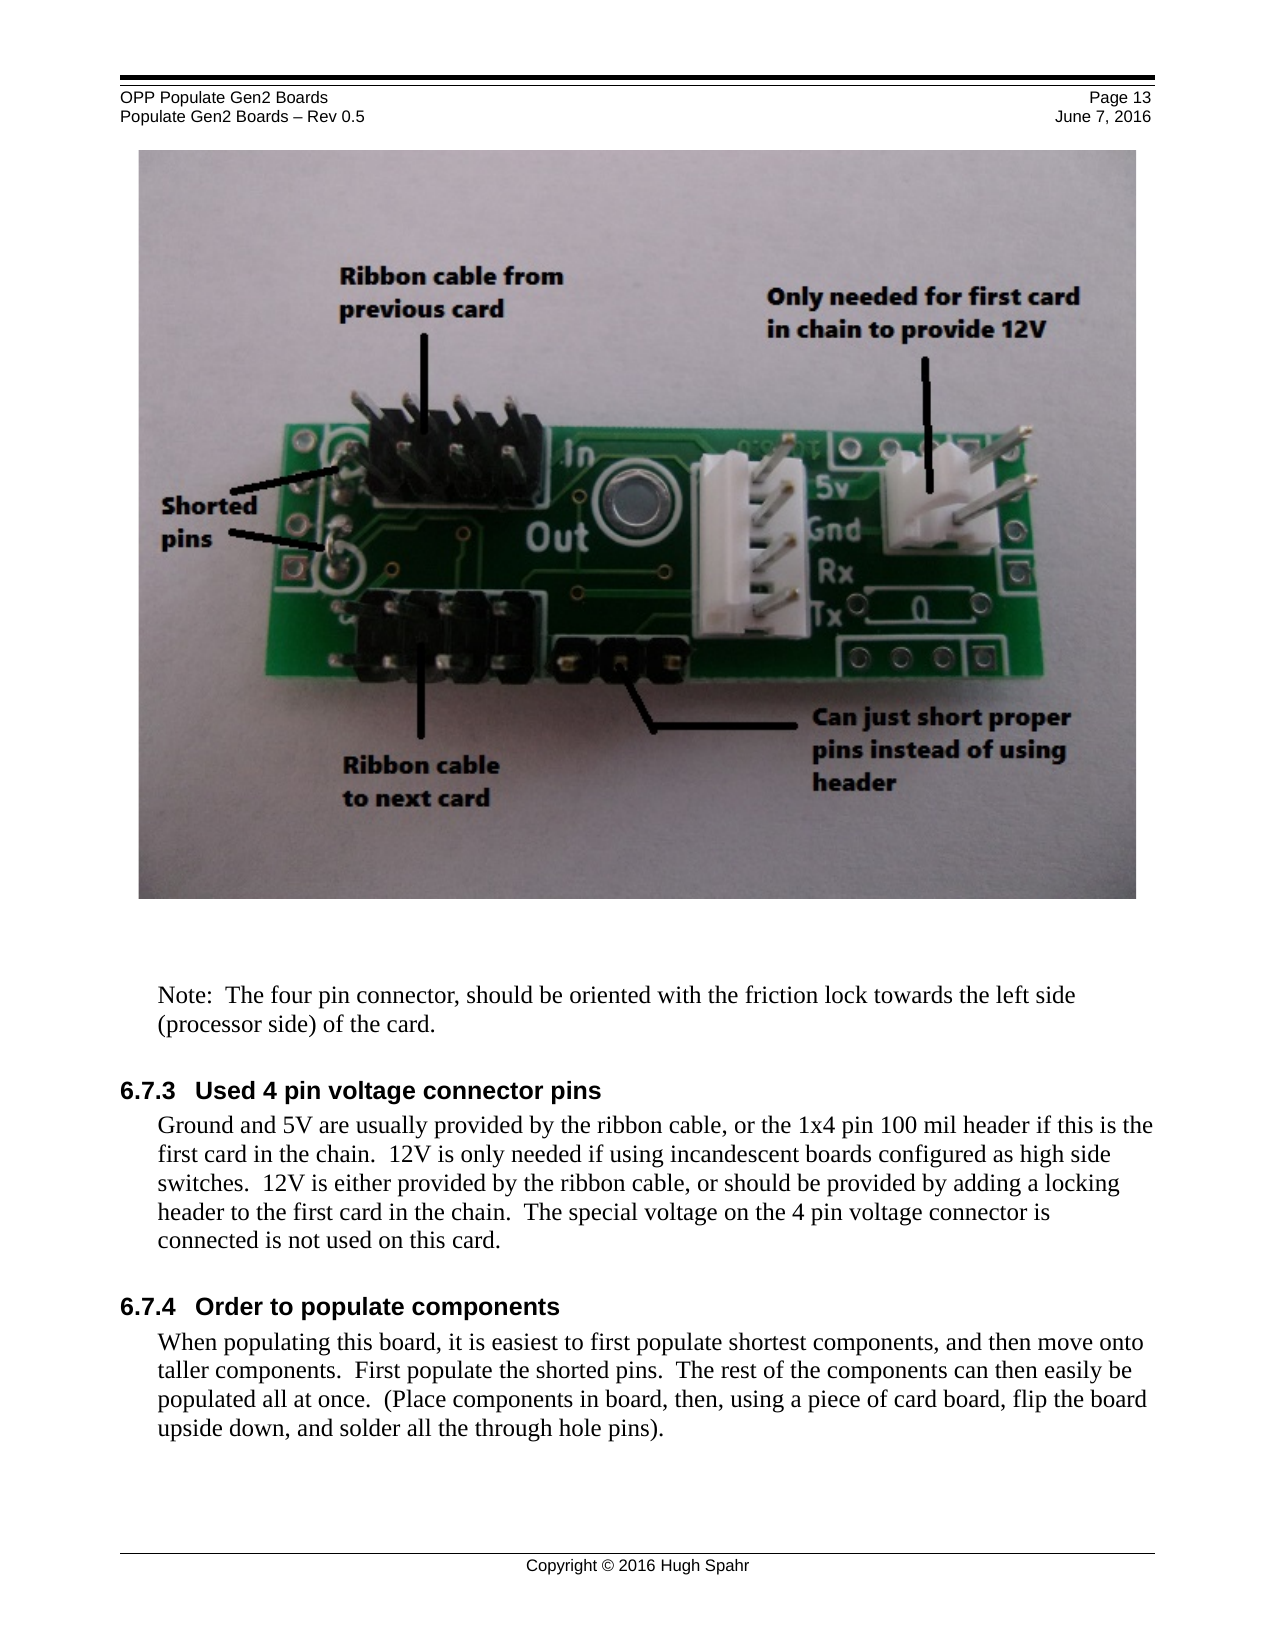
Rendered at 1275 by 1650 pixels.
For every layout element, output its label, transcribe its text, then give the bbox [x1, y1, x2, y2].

text When populating this board, it is easiest to first populate shortest components, and then move onto taller components. First populate the shorted pins. The rest of the components can then easily be populated all at once. (Place components in board, then, using a piece of card board, flip the board upside down, and solder all the through hole pins). [157, 1327, 1155, 1442]
subtitle Order to populate components [120, 1292, 1155, 1321]
text Ground and 5V are usually provided by the ribbon cable, or the 1x4 pin 100 mil header if this is the first card in the chain. 12V is only needed if using incandescent boards configured as high side switches. 12V is either provided by the ribbon cable, or should be provided by adding a locking header to the first card in the chain. The special voltage on the 4 pin voltage connector is connected is not used on this card. [157, 1111, 1155, 1254]
text Note: The four pin connector, should be oriented with the friction lock towards the left side (processor side) of the card. [157, 981, 1155, 1038]
subtitle Used 4 pin voltage connector pins [120, 1076, 1155, 1104]
picture [138, 150, 1137, 899]
